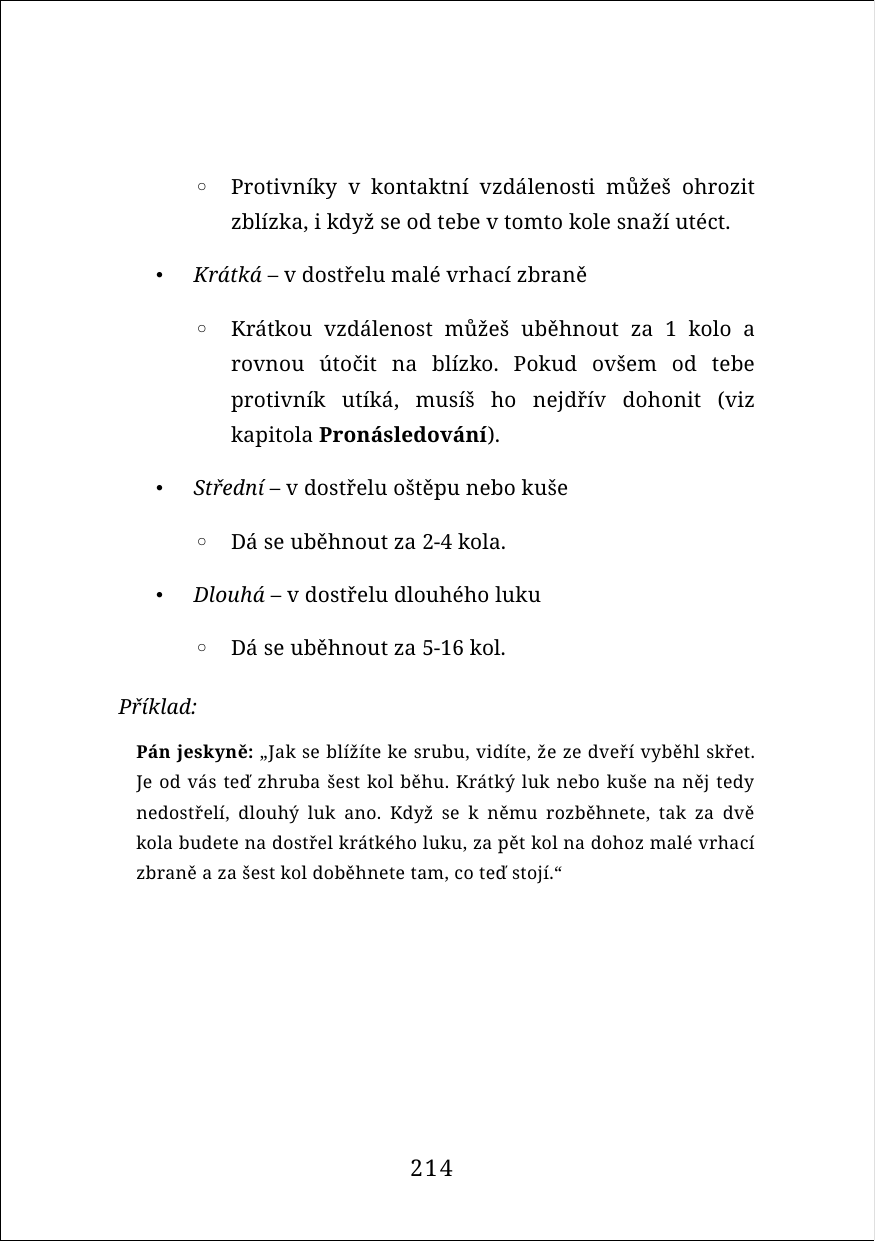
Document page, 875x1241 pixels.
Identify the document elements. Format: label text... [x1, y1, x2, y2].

list Střední – v dostřelu oštěpu nebo kuše [156, 473, 756, 502]
list Dlouhá – v dostřelu dlouhého luku [156, 580, 756, 608]
list Protivníky v kontaktní vzdálenosti můžeš ohrozit zblízka, i když se od tebe v tomto kole snaží utéct. [193, 172, 756, 236]
list Dá se uběhnout za 2-4 kola. [193, 527, 756, 555]
list Dá se uběhnout za 5-16 kol. [193, 633, 756, 662]
text Pán jeskyně: „Jak se blížíte ke srubu, vidíte, že ze dveří vyběhl skřet. Je od vás teď zhruba šest kol běhu. Krátký luk nebo kuše na něj tedy nedostřelí, dlouhý luk ano. Když se k němu rozběhnete, tak za dvě kola budete na dostřel krátkého luku, za pět kol na dohoz malé vrhací zbraně a za šest kol doběhnete tam, co teď stojí.“ [136, 740, 756, 885]
text Příklad: [118, 692, 756, 721]
list Krátkou vzdálenost můžeš uběhnout za 1 kolo a rovnou útočit na blízko. Pokud ovšem od tebe protivník utíká, musíš ho nejdřív dohonit (viz kapitola Pronásledování). [193, 314, 756, 449]
list Krátká – v dostřelu malé vrhací zbraně [156, 261, 756, 289]
